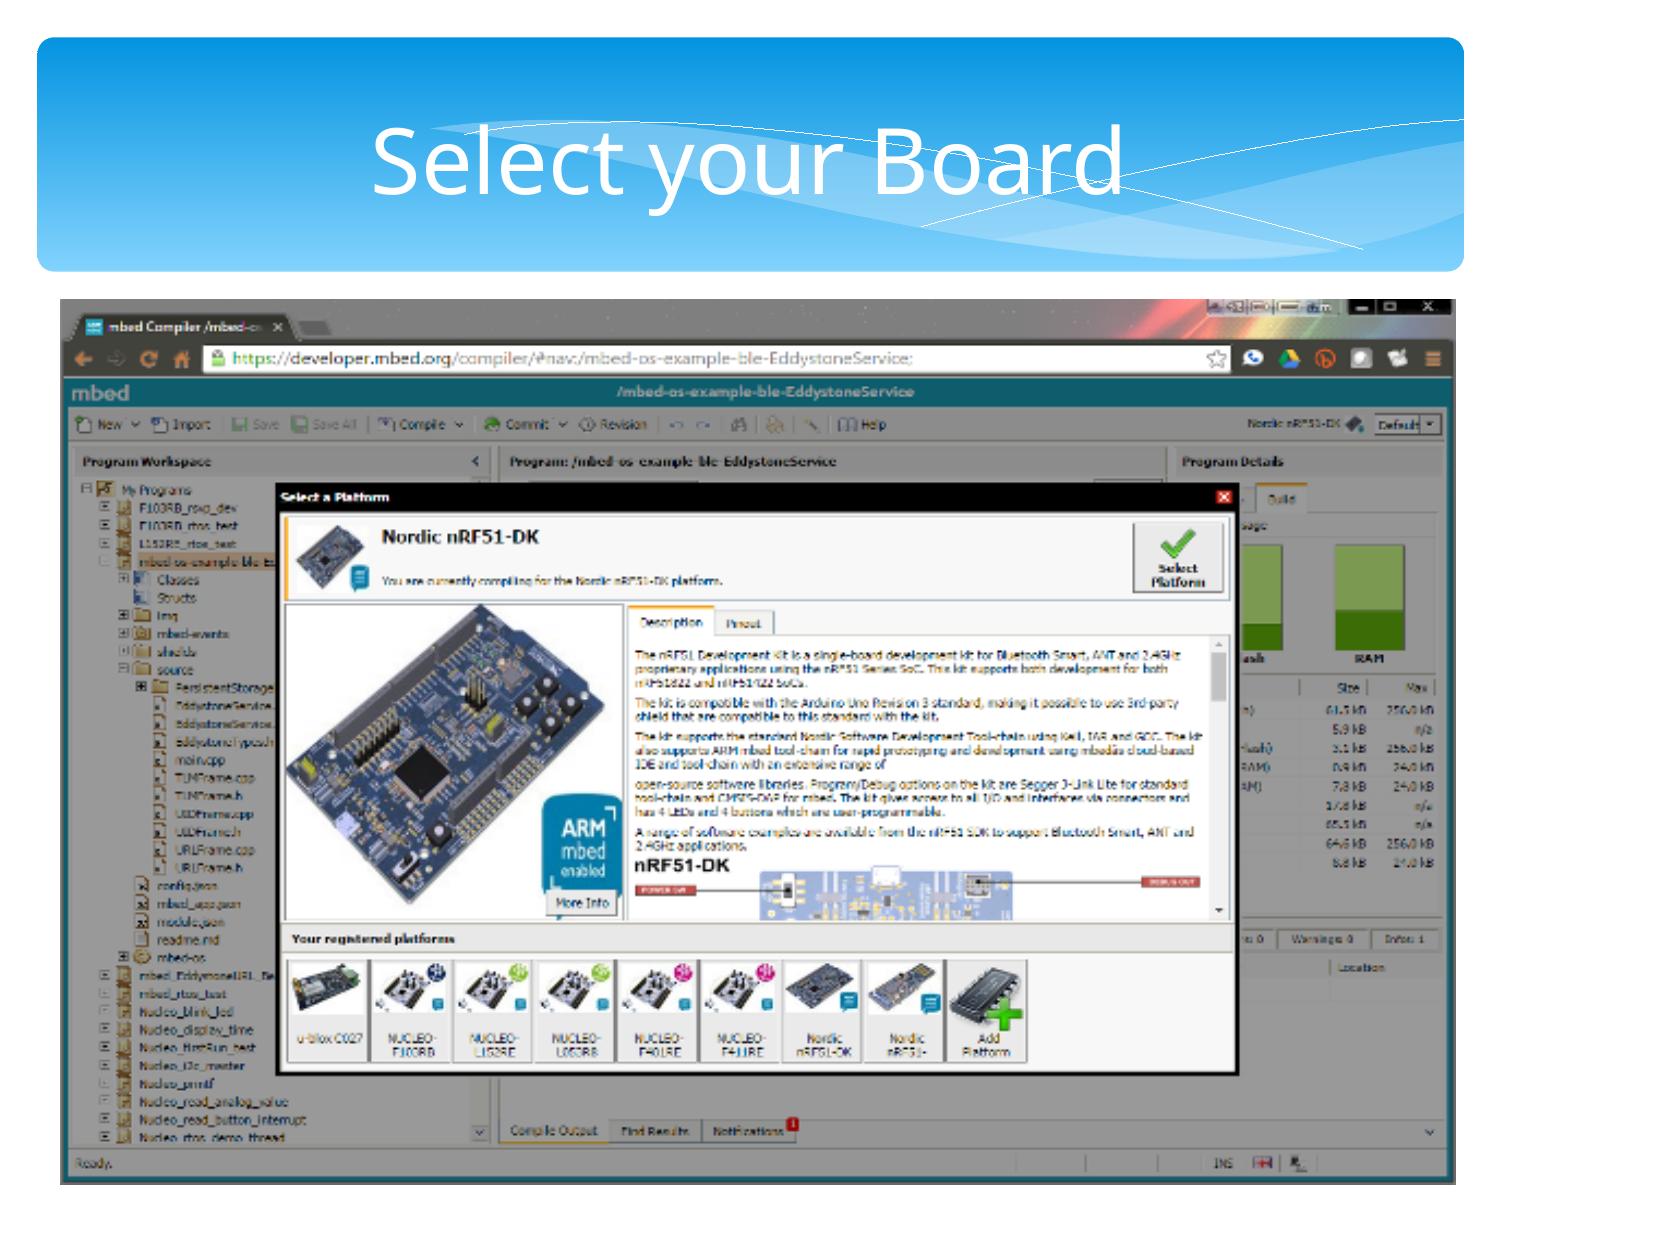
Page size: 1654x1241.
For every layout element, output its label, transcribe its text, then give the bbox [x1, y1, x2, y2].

title Select your Board [74, 55, 1425, 261]
picture [60, 299, 1456, 1186]
